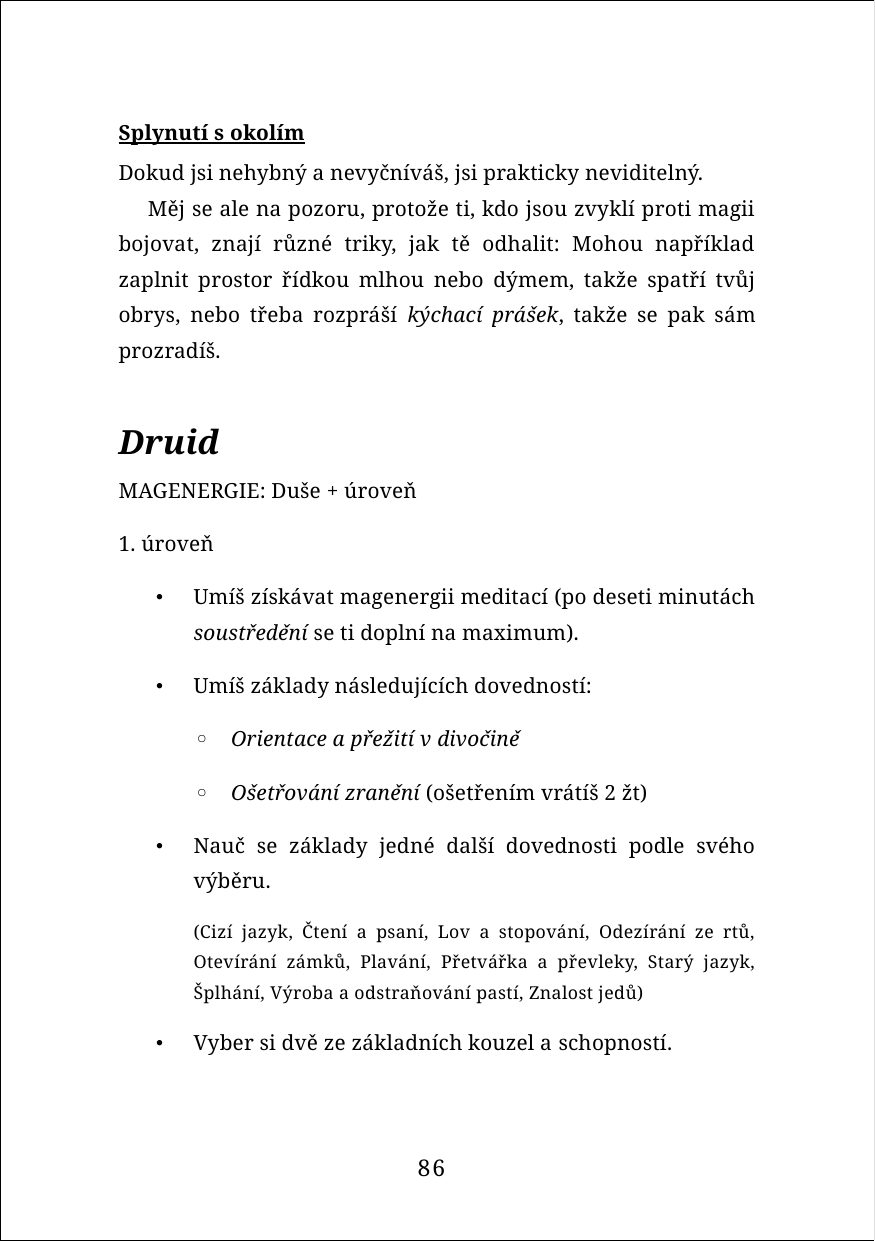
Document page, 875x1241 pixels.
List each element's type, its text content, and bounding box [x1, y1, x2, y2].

text 1. úroveň [118, 529, 756, 558]
list Vyber si dvě ze základních kouzel a schopností. [156, 1028, 756, 1056]
list Nauč se základy jedné další dovednosti podle svého výběru. [156, 831, 756, 895]
list Ošetřování zranění (ošetřením vrátíš 2 žt) [193, 778, 756, 806]
text MAGENERGIE: Duše + úroveň [118, 476, 756, 504]
text Dokud jsi nehybný a nevyčníváš, jsi prakticky neviditelný. Měj se ale na pozoru, protože ti, kdo jsou zvyklí proti magii bojovat, znají různé triky, jak tě odhalit: Mohou například zaplnit prostor řídkou mlhou nebo dýmem, takže spatří tvůj obrys, nebo třeba rozpráší kýchací prášek, takže se pak sám prozradíš. [118, 158, 756, 364]
list Umíš získávat magenergii meditací (po deseti minutách soustředění se ti doplní na maximum). [156, 582, 756, 646]
subtitle Druid [118, 419, 756, 464]
list Orientace a přežití v divočině [193, 724, 756, 753]
list Umíš základy následujících dovedností: [156, 671, 756, 700]
subtitle Splynutí s okolím [118, 118, 756, 147]
list (Cizí jazyk, Čtení a psaní, Lov a stopování, Odezírání ze rtů, Otevírání zámků, Plavání, Přetvářka a převleky, Starý jazyk, Šplhání, Výroba a odstraňování pastí, Znalost jedů) [156, 920, 756, 1004]
